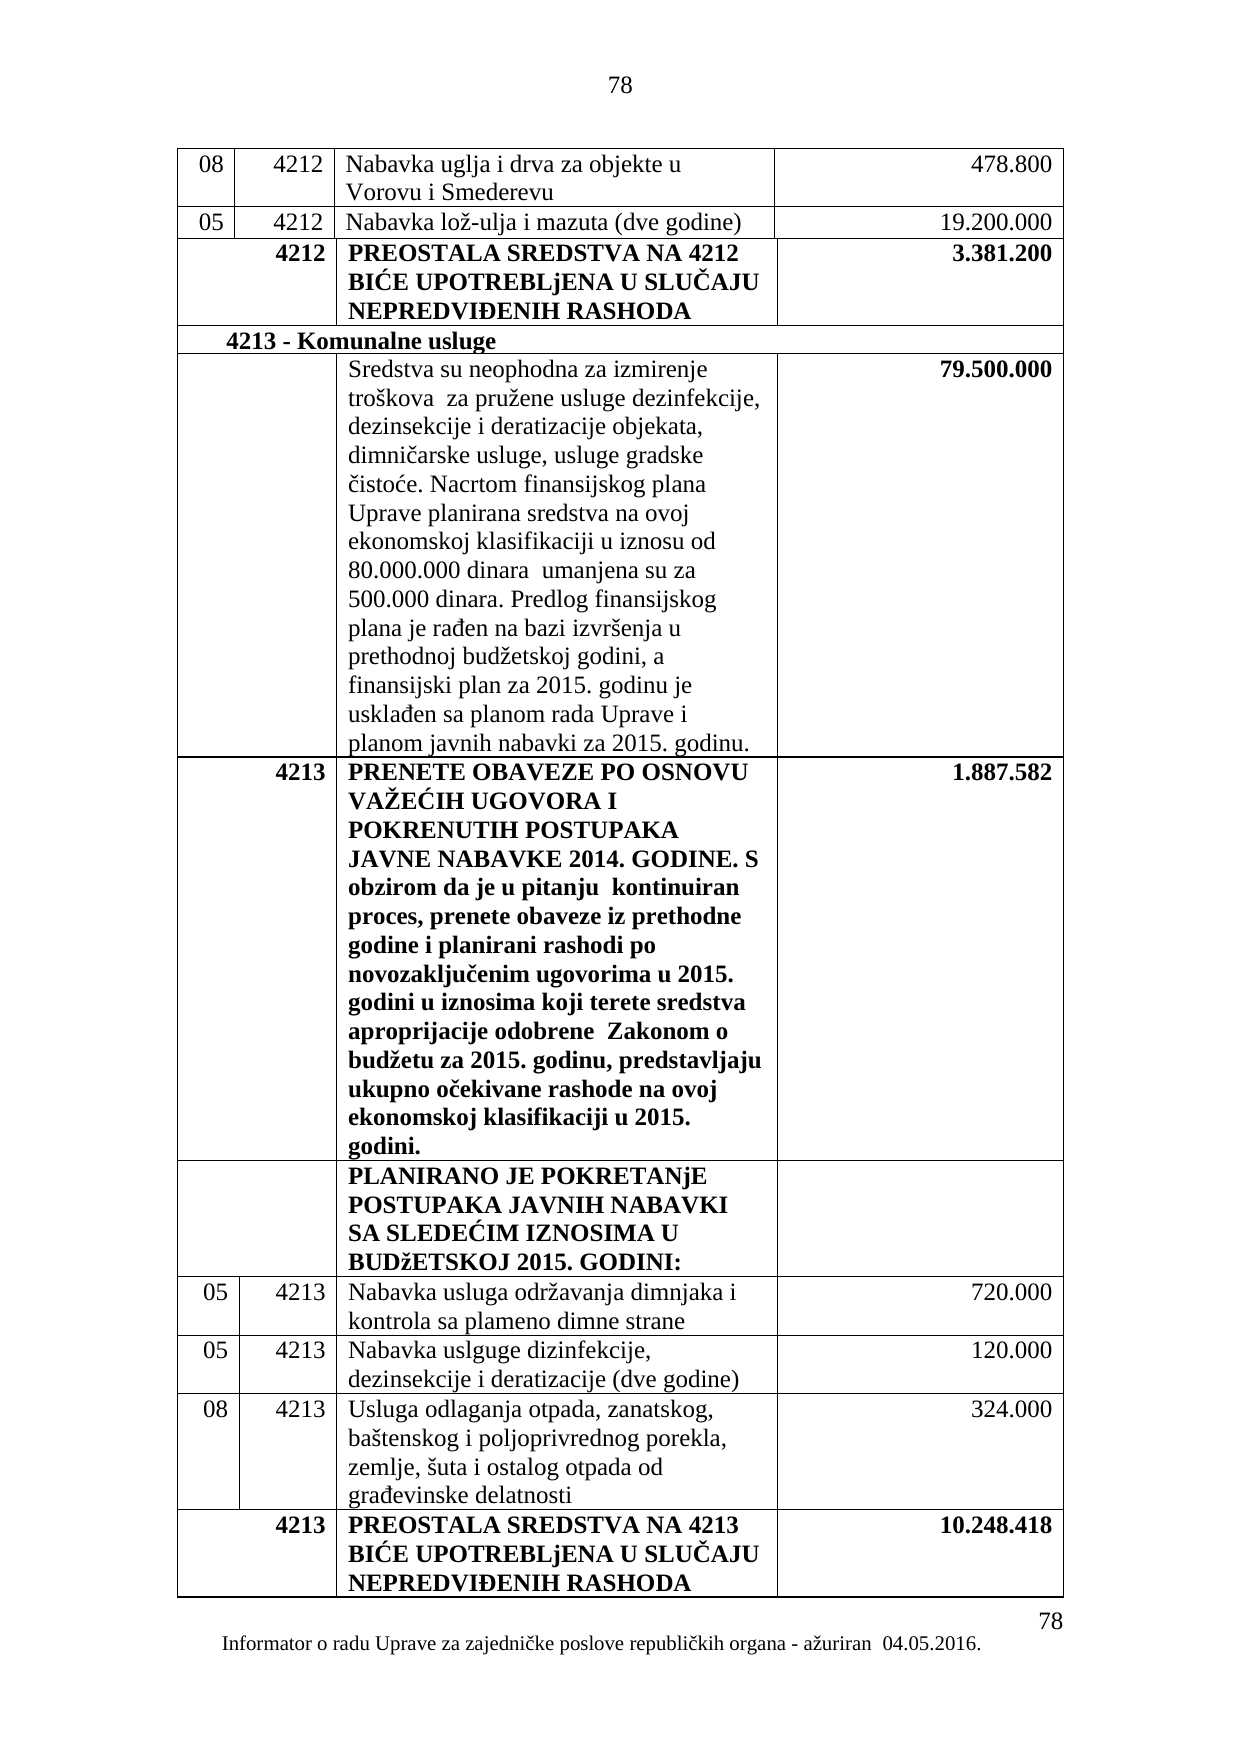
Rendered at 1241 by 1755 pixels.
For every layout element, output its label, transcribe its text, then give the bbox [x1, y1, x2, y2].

table_cell 4212 [235, 207, 334, 237]
table_cell 120.000 [778, 1336, 1063, 1393]
table_cell [178, 1161, 336, 1276]
table_cell 4213 [240, 1336, 336, 1393]
table_cell [178, 354, 336, 756]
table_cell Nabavka uslguge dizinfekcije, dezinsekcije i deratizacije (dve godine) [337, 1336, 777, 1393]
table_cell 4213 [178, 758, 336, 1160]
table_cell 478.800 [775, 149, 1063, 206]
table_cell 05 [178, 1336, 239, 1393]
table_cell 79.500.000 [778, 354, 1063, 756]
table_cell 08 [178, 149, 234, 206]
table_cell Usluga odlaganja otpada, zanatskog, baštenskog i polјoprivrednog porekla, zemlјe, šuta i ostalog otpada od građevinske delatnosti [337, 1394, 777, 1509]
table_cell 4212 [178, 239, 336, 325]
table_cell PREOSTALA SREDSTVA NA 4212 BIĆE UPOTREBLjENA U SLUČAJU NEPREDVIĐENIH RASHODA [337, 239, 777, 325]
table_cell Nabavka uglјa i drva za objekte u Vorovu i Smederevu [335, 149, 774, 206]
table_cell 4213 [240, 1277, 336, 1334]
table_cell 4213 [240, 1394, 336, 1509]
table_cell 1.887.582 [778, 758, 1063, 1160]
table_cell 05 [178, 207, 234, 237]
table_cell 4213 [178, 1510, 336, 1596]
table_cell 19.200.000 [775, 207, 1063, 237]
table_cell 05 [178, 1277, 239, 1334]
table_cell PREOSTALA SREDSTVA NA 4213 BIĆE UPOTREBLjENA U SLUČAJU NEPREDVIĐENIH RASHODA [337, 1510, 777, 1596]
table_cell 4213 - Komunalne usluge [178, 326, 1063, 353]
table_cell 4212 [235, 149, 334, 206]
table_cell Nabavka usluga održavanja dimnjaka i kontrola sa plameno dimne strane [337, 1277, 777, 1334]
table_cell Sredstva su neophodna za izmirenje troškova za pružene usluge dezinfekcije, dezinsekcije i deratizacije objekata, dimničarske usluge, usluge gradske čistoće. Nacrtom finansijskog plana Uprave planirana sredstva na ovoj ekonomskoj klasifikaciji u iznosu od 80.000.000 dinara umanjena su za 500.000 dinara. Predlog finansijskog plana je rađen na bazi izvršenja u prethodnoj budžetskoj godini, a finansijski plan za 2015. godinu je usklađen sa planom rada Uprave i planom javnih nabavki za 2015. godinu. [337, 354, 777, 756]
table_cell PRENETE OBAVEZE PO OSNOVU VAŽEĆIH UGOVORA I POKRENUTIH POSTUPAKA JAVNE NABAVKE 2014. GODINE. S obzirom da je u pitanju kontinuiran proces, prenete obaveze iz prethodne godine i planirani rashodi po novozaklјučenim ugovorima u 2015. godini u iznosima koji terete sredstva aproprijacije odobrene Zakonom o budžetu za 2015. godinu, predstavlјaju ukupno očekivane rashode na ovoj ekonomskoj klasifikaciji u 2015. godini. [337, 758, 777, 1160]
table_cell 08 [178, 1394, 239, 1509]
table_cell Nabavka lož-ulјa i mazuta (dve godine) [335, 207, 774, 237]
table_cell PLANIRANO JE POKRETANјE POSTUPAKA JAVNIH NABAVKI SA SLEDEĆIM IZNOSIMA U BUDžETSKOJ 2015. GODINI: [337, 1161, 777, 1276]
table_cell 3.381.200 [778, 239, 1063, 325]
table_cell 324.000 [778, 1394, 1063, 1509]
table_cell 10.248.418 [778, 1510, 1063, 1596]
table_cell [778, 1161, 1063, 1276]
table_cell 720.000 [778, 1277, 1063, 1334]
